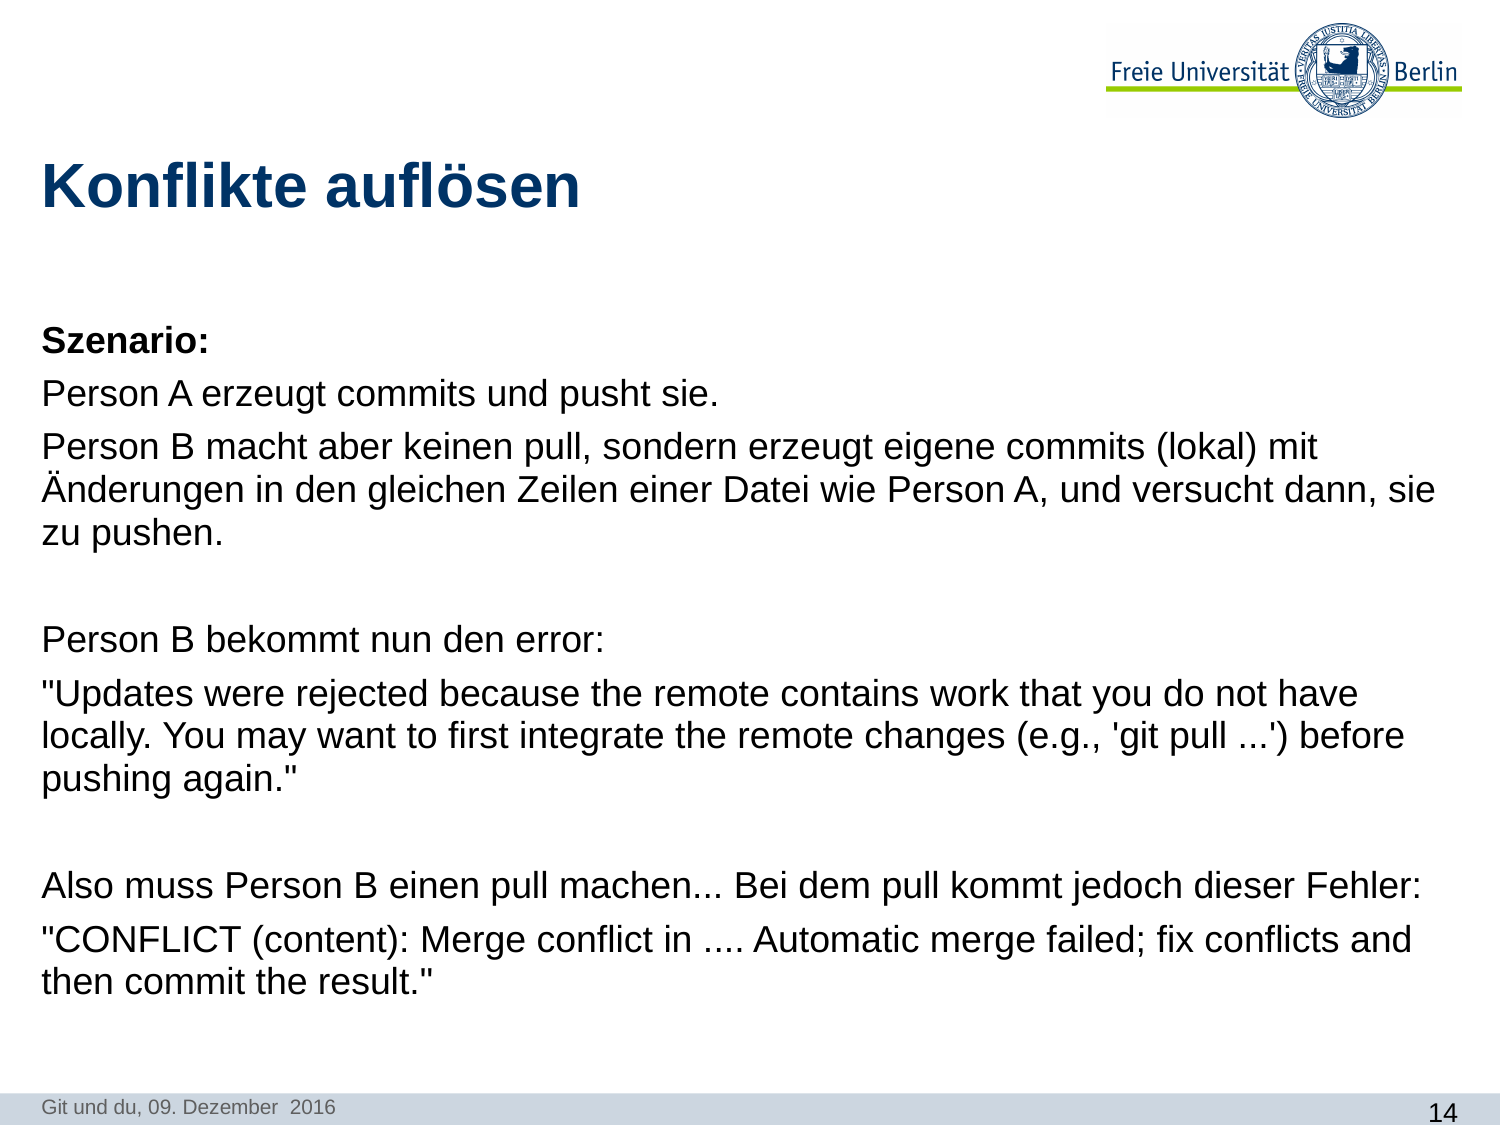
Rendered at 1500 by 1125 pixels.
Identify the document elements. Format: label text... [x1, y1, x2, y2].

title Konflikte auflösen [41, 150, 1460, 221]
picture [1106, 23, 1462, 118]
list Szenario: Person A erzeugt commits und pusht sie. Person B macht aber keinen pull, sondern erzeugt eigene commits (lokal) mit Änderungen in den gleichen Zeilen einer Datei wie Person A, und versucht dann, sie zu pushen. Person B bekommt nun den error: "Updates were rejected because the remote contains work that you do not have locally. You may want to first integrate the remote changes (e.g., 'git pull ...') before pushing again." Also muss Person B einen pull machen... Bei dem pull kommt jedoch dieser Fehler: "CONFLICT (content): Merge conflict in .... Automatic merge failed; fix conflicts and then commit the result." [41, 265, 1460, 1064]
